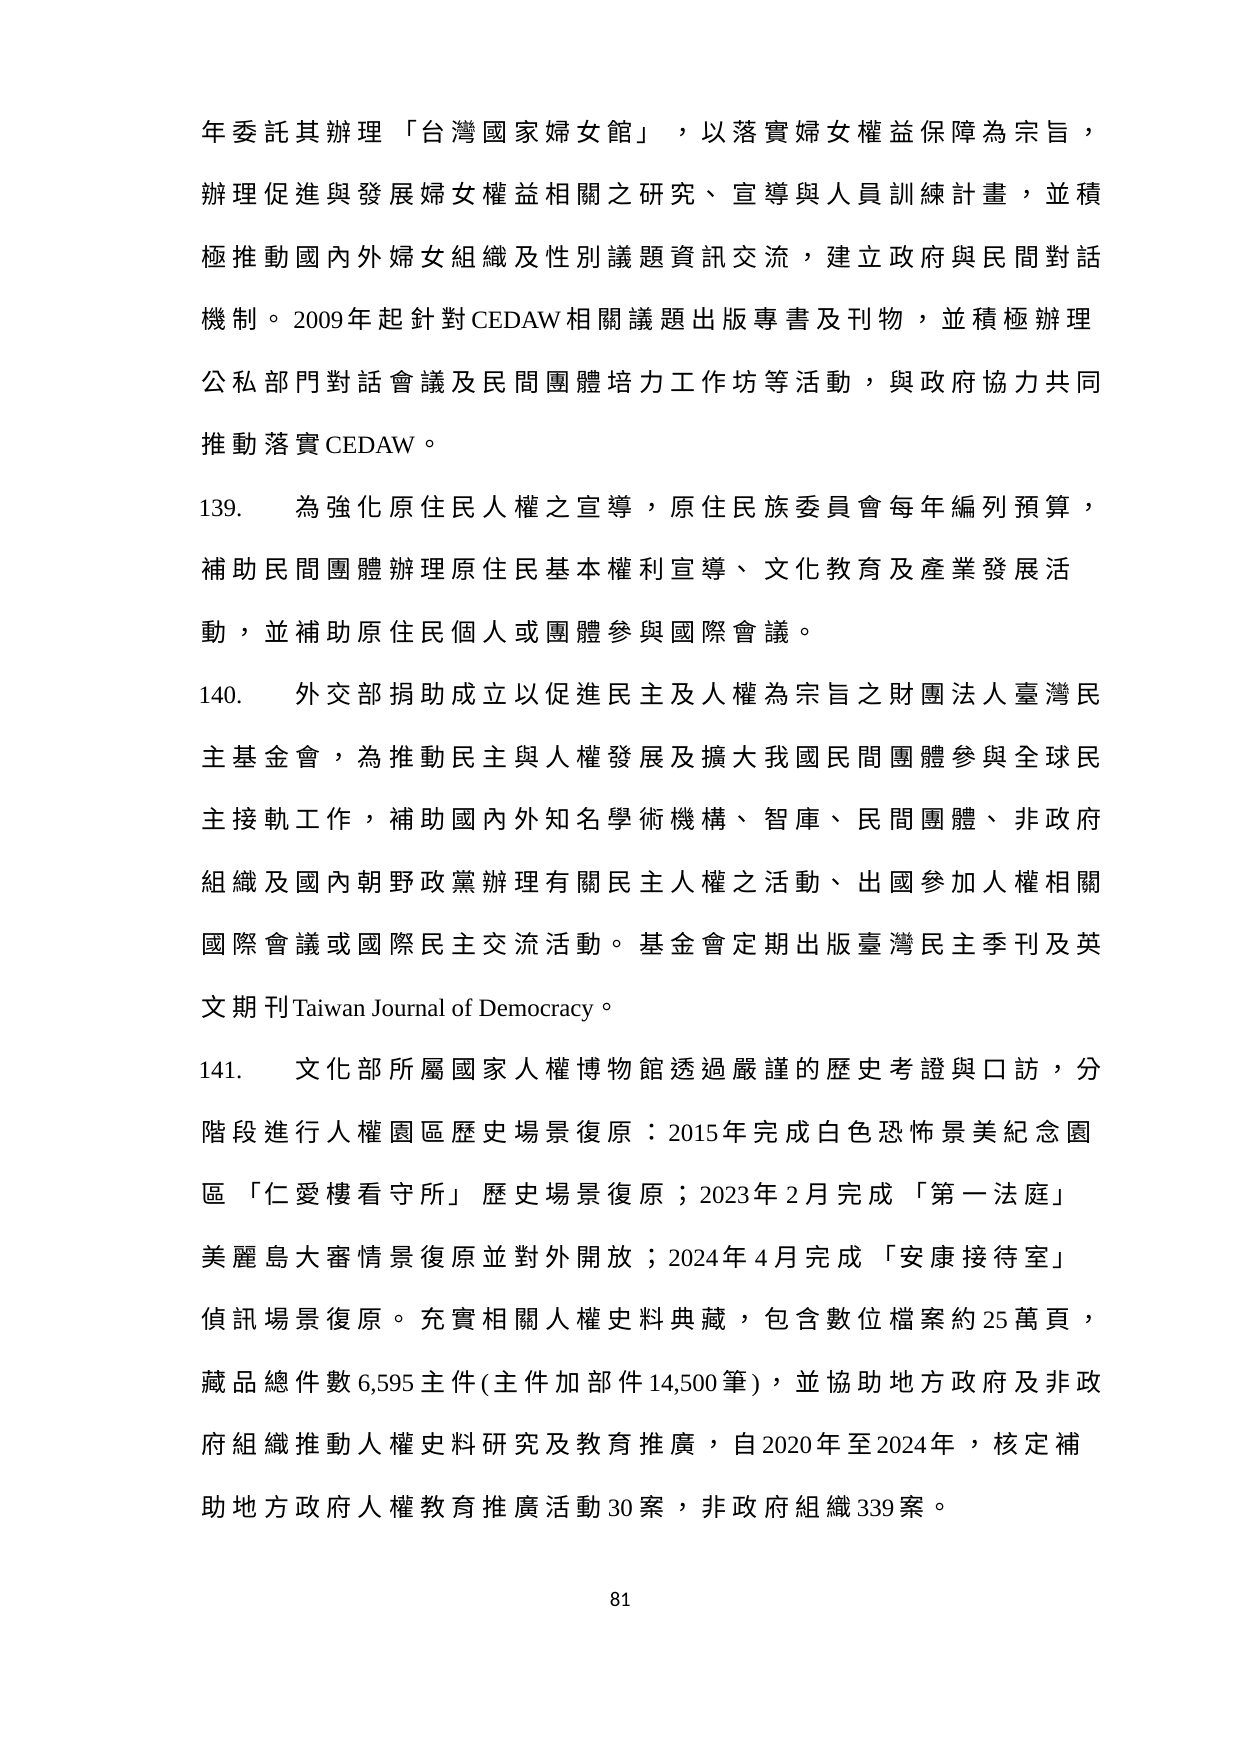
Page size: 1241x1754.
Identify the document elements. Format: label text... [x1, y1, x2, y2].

list 年委託其辦理「台灣國家婦女館」，以落實婦女權益保障為宗旨，辦理促進與發展婦女權益相關之研究、宣導與人員訓練計畫，並積極推動國內外婦女組織及性別議題資訊交流，建立政府與民間對話機制。2009年起針對CEDAW相關議題出版專書及刊物，並積極辦理公私部門對話會議及民間團體培力工作坊等活動，與政府協力共同推動落實CEDAW。 [189, 89, 1104, 464]
list 外交部捐助成立以促進民主及人權為宗旨之財團法人臺灣民主基金會，為推動民主與人權發展及擴大我國民間團體參與全球民主接軌工作，補助國內外知名學術機構、智庫、民間團體、非政府組織及國內朝野政黨辦理有關民主人權之活動、出國參加人權相關國際會議或國際民主交流活動。基金會定期出版臺灣民主季刊及英文期刊Taiwan Journal of Democracy。 [189, 651, 1104, 1026]
list 為強化原住民人權之宣導，原住民族委員會每年編列預算，補助民間團體辦理原住民基本權利宣導、文化教育及產業發展活動，並補助原住民個人或團體參與國際會議。 [189, 464, 1104, 651]
list 文化部所屬國家人權博物館透過嚴謹的歷史考證與口訪，分階段進行人權園區歷史場景復原：2015年完成白色恐怖景美紀念園區「仁愛樓看守所」歷史場景復原；2023年2月完成「第一法庭」美麗島大審情景復原並對外開放；2024年4月完成「安康接待室」偵訊場景復原。充實相關人權史料典藏，包含數位檔案約25萬頁，藏品總件數6,595主件(主件加部件14,500筆)，並協助地方政府及非政府組織推動人權史料研究及教育推廣，自2020年至2024年，核定補助地方政府人權教育推廣活動30案，非政府組織339案。 [189, 1026, 1104, 1526]
